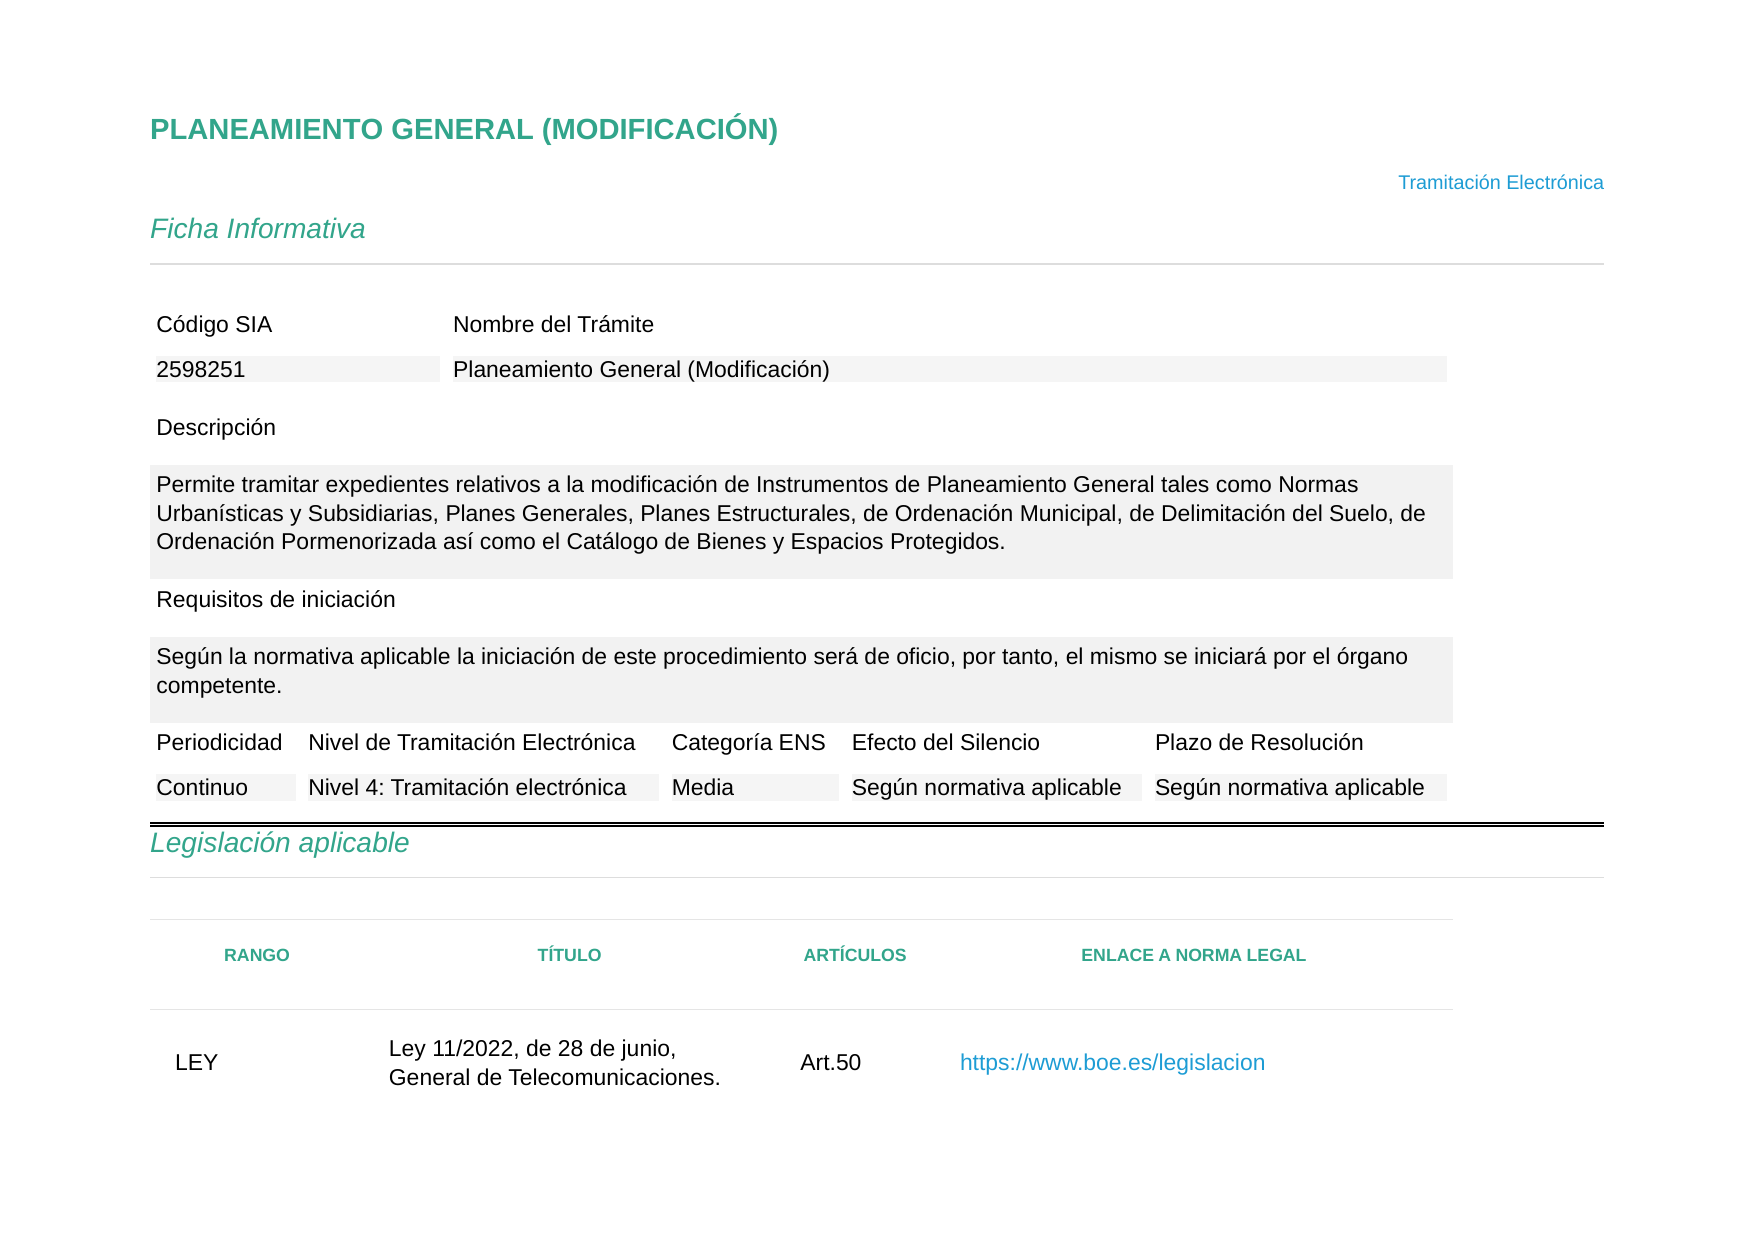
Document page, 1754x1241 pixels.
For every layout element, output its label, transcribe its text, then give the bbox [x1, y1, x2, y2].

table_cell LEY [150, 1010, 364, 1134]
table_header Efecto del Silencio Según normativa aplicable [845, 723, 1148, 822]
table_header TÍTULO [364, 920, 775, 1009]
table_header Nivel de Tramitación Electrónica Nivel 4: Tramitación electrónica [302, 723, 665, 822]
table_header ENLACE A NORMA LEGAL [935, 920, 1453, 1009]
table_header RANGO [150, 920, 364, 1009]
table_header Código SIA 2598251 [150, 305, 447, 407]
subtitle Ficha Informativa [150, 212, 1604, 263]
table_cell Requisitos de iniciación [150, 579, 1453, 637]
table_header Plazo de Resolución Según normativa aplicable [1149, 723, 1453, 822]
table_header Nombre del Trámite Planeamiento General (Modificación) [447, 305, 1453, 407]
table_cell Descripción [150, 407, 1453, 465]
table_header Categoría ENS Media [665, 723, 845, 822]
subtitle PLANEAMIENTO GENERAL (MODIFICACIÓN) [150, 112, 1604, 146]
table_cell Permite tramitar expedientes relativos a la modificación de Instrumentos de Planeamiento General tales como Normas Urbanísticas y Subsidiarias, Planes Generales, Planes Estructurales, de Ordenación Municipal, de Delimitación del Suelo, de Ordenación Pormenorizada así como el Catálogo de Bienes y Espacios Protegidos. [150, 465, 1453, 579]
subtitle Legislación aplicable [150, 827, 1604, 877]
table_cell Ley 11/2022, de 28 de junio, General de Telecomunicaciones. [364, 1010, 775, 1134]
text Tramitación Electrónica [150, 171, 1604, 193]
table_header Periodicidad Continuo [150, 723, 302, 822]
table_header ARTÍCULOS [775, 920, 935, 1009]
table_cell https://www.boe.es/legislacion [935, 1010, 1453, 1134]
table_cell Art.50 [775, 1010, 935, 1134]
table_cell Según la normativa aplicable la iniciación de este procedimiento será de oficio, por tanto, el mismo se iniciará por el órgano competente. [150, 637, 1453, 723]
